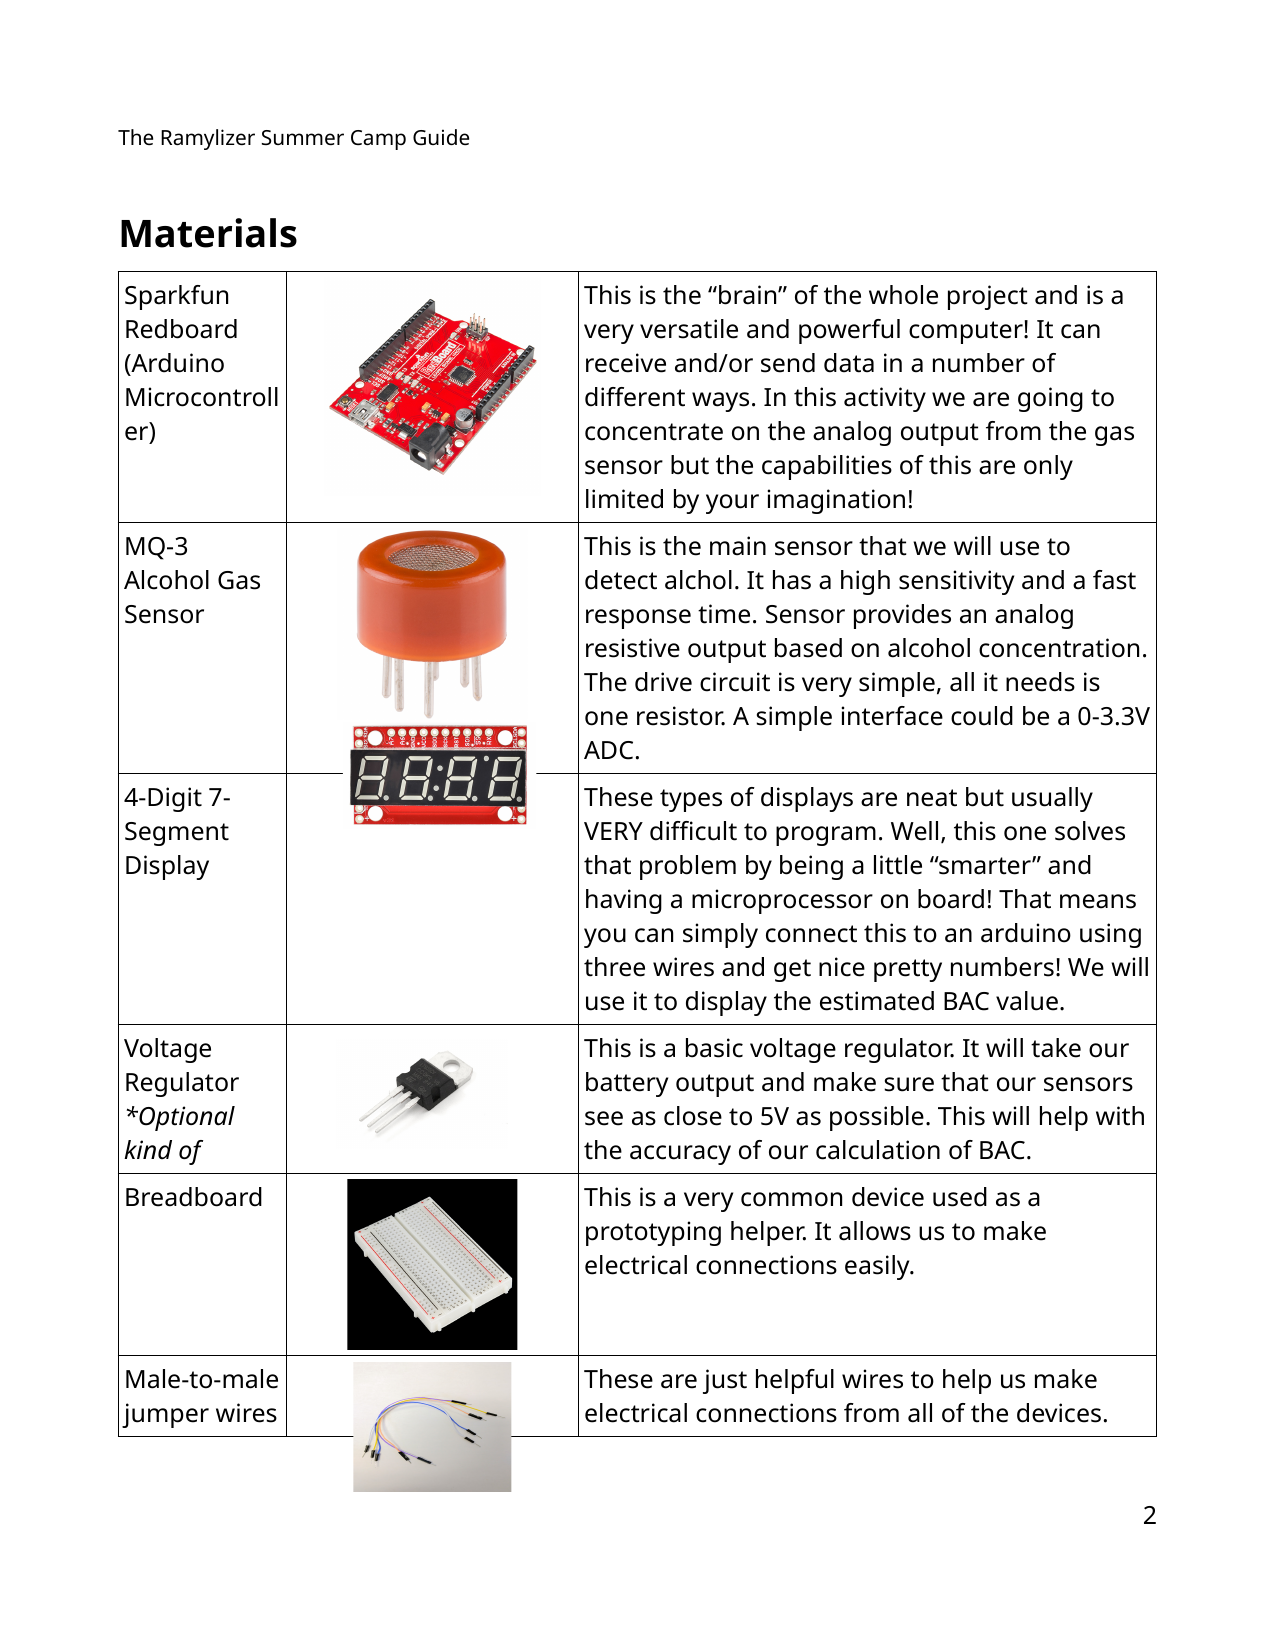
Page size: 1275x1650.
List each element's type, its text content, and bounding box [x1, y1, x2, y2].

picture [336, 1039, 508, 1149]
picture [342, 722, 537, 829]
table_cell This is a very common device used as a prototyping helper. It allows us to make electrical connections easily. [579, 1174, 1156, 1355]
table_cell 4-Digit 7-Segment Display [119, 774, 286, 1024]
table_cell [287, 1174, 578, 1355]
table_cell Male-to-male jumper wires [119, 1356, 286, 1436]
table_header [287, 272, 578, 522]
table_header Sparkfun Redboard (Arduino Microcontroller) [119, 272, 286, 522]
picture [347, 1179, 518, 1350]
table_cell Breadboard [119, 1174, 286, 1355]
table_header This is the “brain” of the whole project and is a very versatile and powerful computer! It can receive and/or send data in a number of different ways. In this activity we are going to concentrate on the analog output from the gas sensor but the capabilities of this are only limited by your imagination! [579, 272, 1156, 522]
table_cell This is a basic voltage regulator. It will take our battery output and make sure that our sensors see as close to 5V as possible. This will help with the accuracy of our calculation of BAC. [579, 1025, 1156, 1172]
picture [337, 528, 528, 720]
picture [353, 1362, 512, 1492]
table_cell [287, 1356, 578, 1436]
table_cell [287, 774, 578, 1024]
table_cell Voltage Regulator *Optional kind of [119, 1025, 286, 1172]
table_cell MQ-3 Alcohol Gas Sensor [119, 523, 286, 773]
table_cell These are just helpful wires to help us make electrical connections from all of the devices. [579, 1356, 1156, 1436]
table_cell These types of displays are neat but usually VERY difficult to program. Well, this one solves that problem by being a little “smarter” and having a microprocessor on board! That means you can simply connect this to an arduino using three wires and get nice pretty numbers! We will use it to display the estimated BAC value. [579, 774, 1156, 1024]
picture [323, 277, 542, 496]
subtitle Materials [118, 207, 1157, 258]
table_cell This is the main sensor that we will use to detect alchol. It has a high sensitivity and a fast response time. Sensor provides an analog resistive output based on alcohol concentration. The drive circuit is very simple, all it needs is one resistor. A simple interface could be a 0-3.3V ADC. [579, 523, 1156, 773]
table_cell [287, 1025, 578, 1172]
table_cell [287, 523, 578, 773]
